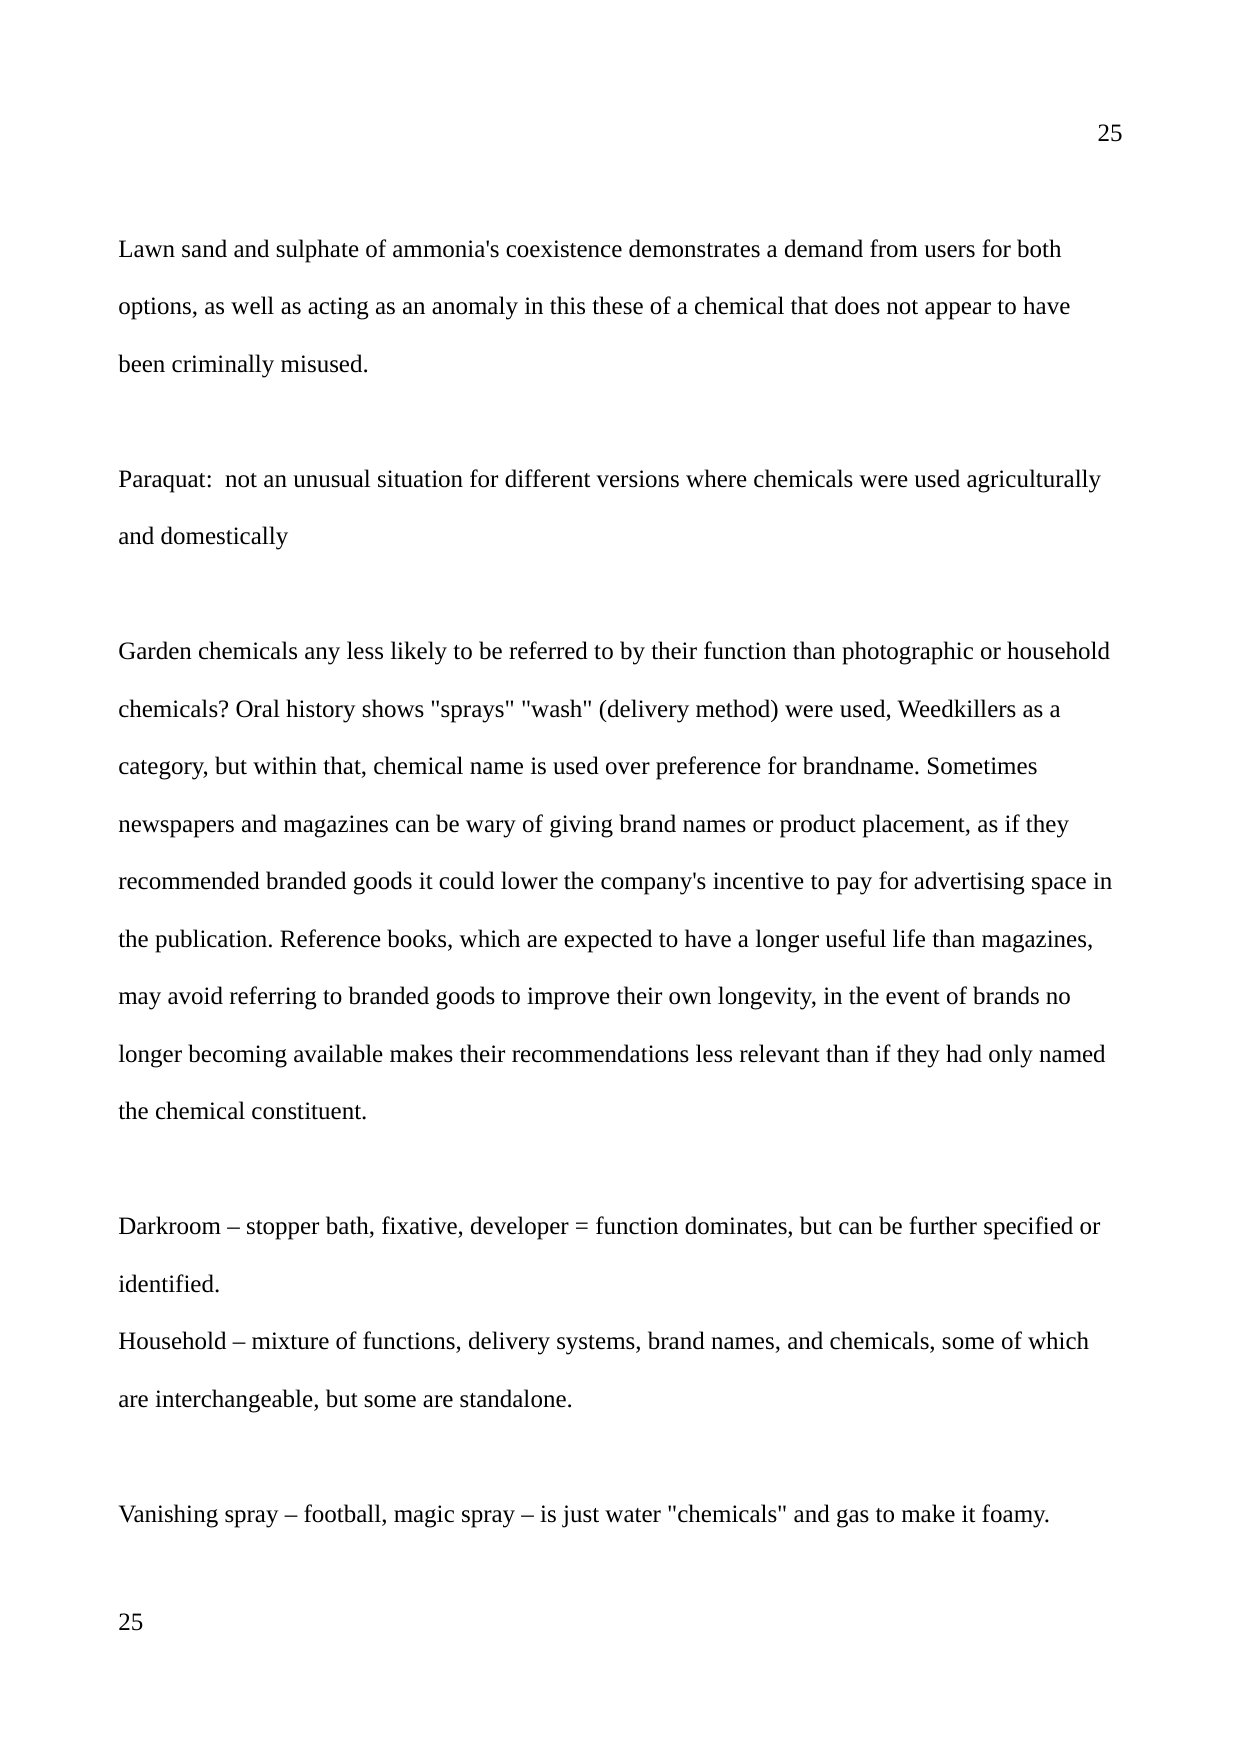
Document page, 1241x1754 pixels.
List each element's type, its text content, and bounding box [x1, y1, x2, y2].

text Darkroom – stopper bath, fixative, developer = function dominates, but can be further specified or identified. [118, 1211, 1122, 1298]
text Garden chemicals any less likely to be referred to by their function than photographic or household chemicals? Oral history shows "sprays" "wash" (delivery method) were used, Weedkillers as a category, but within that, chemical name is used over preference for brandname. Sometimes newspapers and magazines can be wary of giving brand names or product placement, as if they recommended branded goods it could lower the company's incentive to pay for advertising space in the publication. Reference books, which are expected to have a longer useful life than magazines, may avoid referring to branded goods to improve their own longevity, in the event of brands no longer becoming available makes their recommendations less relevant than if they had only named the chemical constituent. [118, 636, 1122, 1125]
text Household – mixture of functions, delivery systems, brand names, and chemicals, some of which are interchangeable, but some are standalone. [118, 1326, 1122, 1413]
text Vanishing spray – football, magic spray – is just water "chemicals" and gas to make it foamy. [118, 1499, 1122, 1528]
text Paraquat: not an unusual situation for different versions where chemicals were used agriculturally and domestically [118, 464, 1122, 550]
text Lawn sand and sulphate of ammonia's coexistence demonstrates a demand from users for both options, as well as acting as an anomaly in this these of a chemical that does not appear to have been criminally misused. [118, 234, 1122, 378]
